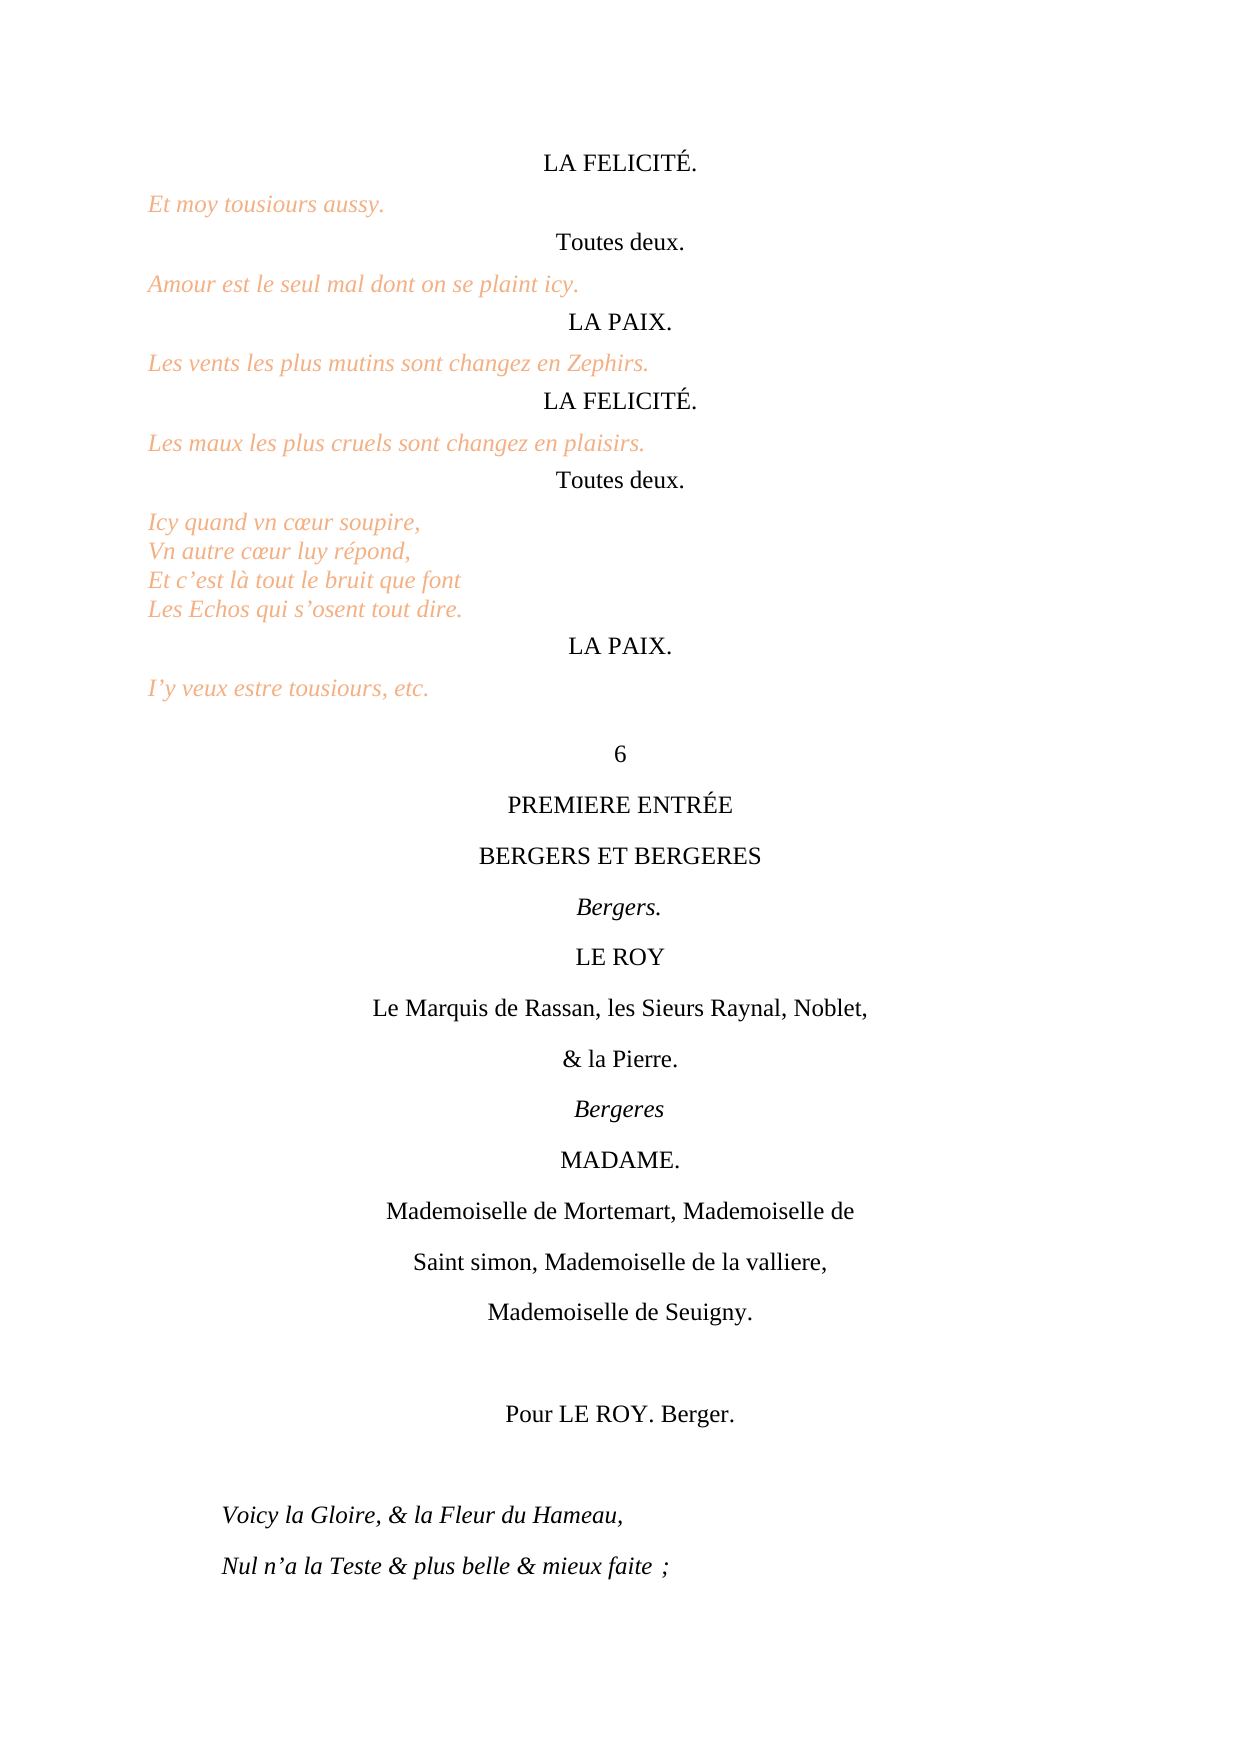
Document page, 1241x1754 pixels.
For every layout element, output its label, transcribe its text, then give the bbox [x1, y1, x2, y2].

text Toutes deux. [148, 227, 1093, 256]
text LA FELICITÉ. [148, 386, 1093, 415]
text Bergers. [148, 892, 1093, 920]
text Toutes deux. [148, 466, 1093, 494]
text LE ROY [148, 942, 1093, 971]
text PREMIERE ENTRÉE [148, 790, 1093, 819]
text Nul n’a la Teste & plus belle & mieux faite ; [148, 1551, 1093, 1580]
text Et moy tousiours aussy. [148, 189, 1093, 218]
text BERGERS ET BERGERES [148, 841, 1093, 870]
text Les vents les plus mutins sont changez en Zephirs. [148, 348, 1093, 377]
text MADAME. [148, 1145, 1093, 1174]
text Amour est le seul mal dont on se plaint icy. [148, 269, 1093, 298]
text LA FELICITÉ. [148, 148, 1093, 176]
text LA PAIX. [148, 307, 1093, 335]
text & la Pierre. [148, 1044, 1093, 1073]
text Icy quand vn cœur soupire, [148, 507, 1093, 536]
text Mademoiselle de Seuigny. [148, 1297, 1093, 1326]
text Bergeres [148, 1094, 1093, 1123]
text Pour LE ROY. Berger. [148, 1399, 1093, 1428]
text Les Echos qui s’osent tout dire. [148, 594, 1093, 622]
text 6 [148, 739, 1093, 768]
text I’y veux estre tousiours, etc. [148, 673, 1093, 702]
text Les maux les plus cruels sont changez en plaisirs. [148, 428, 1093, 457]
text Voicy la Gloire, & la Fleur du Hameau, [148, 1500, 1093, 1529]
text Saint simon, Mademoiselle de la valliere, [148, 1247, 1093, 1276]
text LA PAIX. [148, 631, 1093, 660]
text Mademoiselle de Mortemart, Mademoiselle de [148, 1196, 1093, 1225]
text Vn autre cœur luy répond, [148, 536, 1093, 565]
text Et c’est là tout le bruit que font [148, 565, 1093, 594]
text Le Marquis de Rassan, les Sieurs Raynal, Noblet, [148, 993, 1093, 1022]
